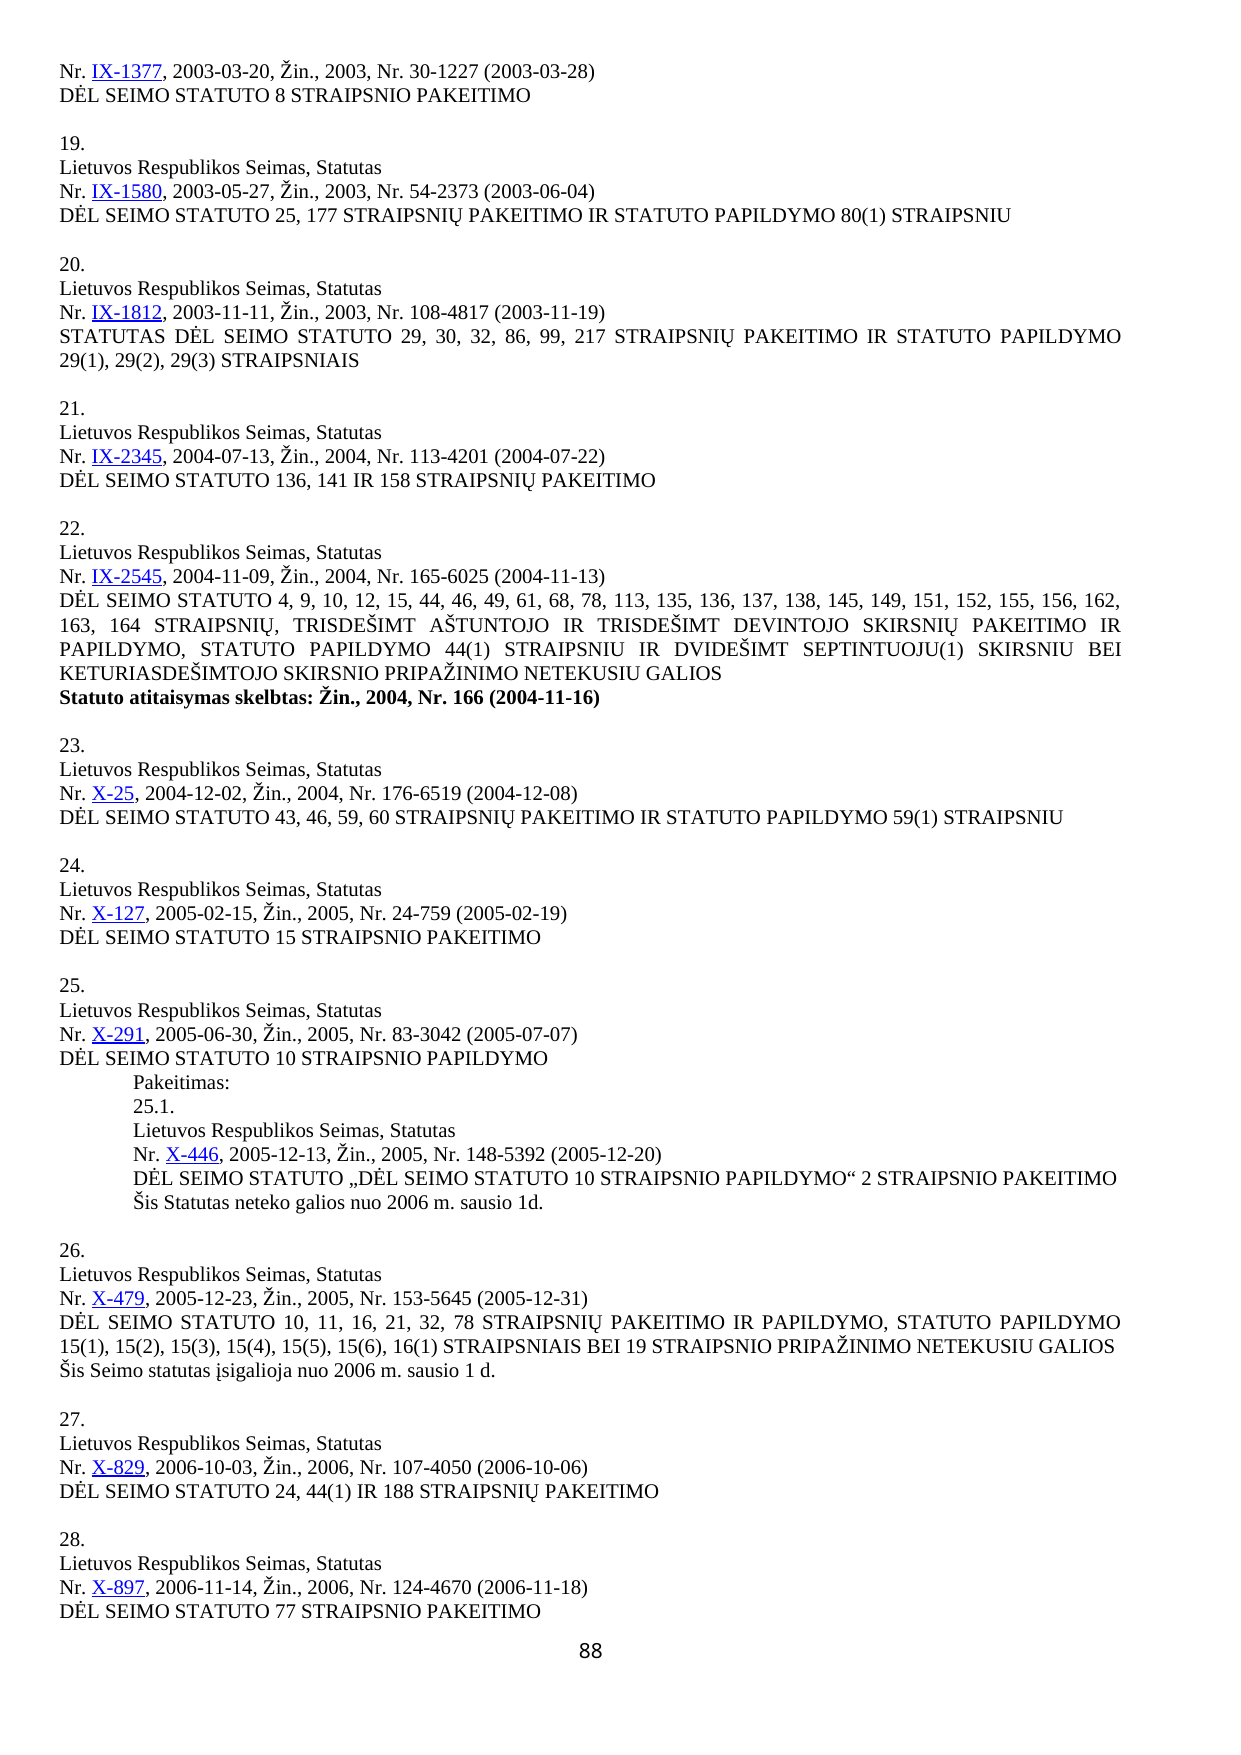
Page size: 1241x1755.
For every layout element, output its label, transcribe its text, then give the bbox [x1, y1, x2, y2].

text Nr. X-897, 2006-11-14, Žin., 2006, Nr. 124-4670 (2006-11-18) [59, 1575, 1122, 1599]
text Lietuvos Respublikos Seimas, Statutas [59, 1431, 1122, 1455]
text DĖL SEIMO STATUTO 15 STRAIPSNIO PAKEITIMO [59, 925, 1122, 949]
text Nr. X-25, 2004-12-02, Žin., 2004, Nr. 176-6519 (2004-12-08) [59, 781, 1122, 805]
text Nr. X-446, 2005-12-13, Žin., 2005, Nr. 148-5392 (2005-12-20) [59, 1142, 1122, 1166]
text Nr. IX-1812, 2003-11-11, Žin., 2003, Nr. 108-4817 (2003-11-19) [59, 300, 1122, 324]
text DĖL SEIMO STATUTO 10, 11, 16, 21, 32, 78 STRAIPSNIŲ PAKEITIMO IR PAPILDYMO, STATUTO PAPILDYMO 15(1), 15(2), 15(3), 15(4), 15(5), 15(6), 16(1) STRAIPSNIAIS BEI 19 STRAIPSNIO PRIPAŽINIMO NETEKUSIU GALIOS [59, 1310, 1122, 1358]
text Statuto atitaisymas skelbtas: Žin., 2004, Nr. 166 (2004-11-16) [59, 685, 1122, 709]
text Lietuvos Respublikos Seimas, Statutas [59, 155, 1122, 179]
text DĖL SEIMO STATUTO 10 STRAIPSNIO PAPILDYMO [59, 1046, 1122, 1070]
text 27. [59, 1407, 1122, 1431]
text Nr. X-479, 2005-12-23, Žin., 2005, Nr. 153-5645 (2005-12-31) [59, 1286, 1122, 1310]
text 26. [59, 1238, 1122, 1262]
text Nr. X-291, 2005-06-30, Žin., 2005, Nr. 83-3042 (2005-07-07) [59, 1022, 1122, 1046]
text 19. [59, 131, 1122, 155]
text 25. [59, 973, 1122, 997]
text DĖL SEIMO STATUTO 4, 9, 10, 12, 15, 44, 46, 49, 61, 68, 78, 113, 135, 136, 137, 138, 145, 149, 151, 152, 155, 156, 162, 163, 164 STRAIPSNIŲ, TRISDEŠIMT AŠTUNTOJO IR TRISDEŠIMT DEVINTOJO SKIRSNIŲ PAKEITIMO IR PAPILDYMO, STATUTO PAPILDYMO 44(1) STRAIPSNIU IR DVIDEŠIMT SEPTINTUOJU(1) SKIRSNIU BEI KETURIASDEŠIMTOJO SKIRSNIO PRIPAŽINIMO NETEKUSIU GALIOS [59, 588, 1122, 685]
text STATUTAS DĖL SEIMO STATUTO 29, 30, 32, 86, 99, 217 STRAIPSNIŲ PAKEITIMO IR STATUTO PAPILDYMO 29(1), 29(2), 29(3) STRAIPSNIAIS [59, 324, 1122, 372]
text DĖL SEIMO STATUTO 43, 46, 59, 60 STRAIPSNIŲ PAKEITIMO IR STATUTO PAPILDYMO 59(1) STRAIPSNIU [59, 805, 1122, 829]
text Lietuvos Respublikos Seimas, Statutas [59, 420, 1122, 444]
text 20. [59, 252, 1122, 276]
text 25.1. [59, 1094, 1122, 1118]
text DĖL SEIMO STATUTO „DĖL SEIMO STATUTO 10 STRAIPSNIO PAPILDYMO“ 2 STRAIPSNIO PAKEITIMO [133, 1166, 1122, 1190]
text Nr. X-127, 2005-02-15, Žin., 2005, Nr. 24-759 (2005-02-19) [59, 901, 1122, 925]
text 22. [59, 516, 1122, 540]
text Lietuvos Respublikos Seimas, Statutas [59, 997, 1122, 1022]
text 24. [59, 853, 1122, 877]
text 28. [59, 1527, 1122, 1551]
text Lietuvos Respublikos Seimas, Statutas [59, 1118, 1122, 1142]
text Nr. IX-1580, 2003-05-27, Žin., 2003, Nr. 54-2373 (2003-06-04) [59, 179, 1122, 203]
text 23. [59, 733, 1122, 757]
text DĖL SEIMO STATUTO 8 STRAIPSNIO PAKEITIMO [59, 83, 1122, 107]
text Lietuvos Respublikos Seimas, Statutas [59, 276, 1122, 300]
text Šis Seimo statutas įsigalioja nuo 2006 m. sausio 1 d. [59, 1358, 1122, 1382]
text Lietuvos Respublikos Seimas, Statutas [59, 757, 1122, 781]
text DĖL SEIMO STATUTO 136, 141 IR 158 STRAIPSNIŲ PAKEITIMO [59, 468, 1122, 492]
text Nr. IX-2345, 2004-07-13, Žin., 2004, Nr. 113-4201 (2004-07-22) [59, 444, 1122, 468]
text Šis Statutas neteko galios nuo 2006 m. sausio 1d. [133, 1190, 1122, 1214]
text Nr. X-829, 2006-10-03, Žin., 2006, Nr. 107-4050 (2006-10-06) [59, 1455, 1122, 1479]
text Lietuvos Respublikos Seimas, Statutas [59, 877, 1122, 901]
text 21. [59, 396, 1122, 420]
text Pakeitimas: [59, 1070, 1122, 1094]
text DĖL SEIMO STATUTO 77 STRAIPSNIO PAKEITIMO [59, 1599, 1122, 1623]
text DĖL SEIMO STATUTO 25, 177 STRAIPSNIŲ PAKEITIMO IR STATUTO PAPILDYMO 80(1) STRAIPSNIU [59, 203, 1122, 227]
text Lietuvos Respublikos Seimas, Statutas [59, 540, 1122, 564]
text Nr. IX-1377, 2003-03-20, Žin., 2003, Nr. 30-1227 (2003-03-28) [59, 59, 1122, 83]
text Lietuvos Respublikos Seimas, Statutas [59, 1262, 1122, 1286]
text Nr. IX-2545, 2004-11-09, Žin., 2004, Nr. 165-6025 (2004-11-13) [59, 564, 1122, 588]
text DĖL SEIMO STATUTO 24, 44(1) IR 188 STRAIPSNIŲ PAKEITIMO [59, 1479, 1122, 1503]
text Lietuvos Respublikos Seimas, Statutas [59, 1551, 1122, 1575]
